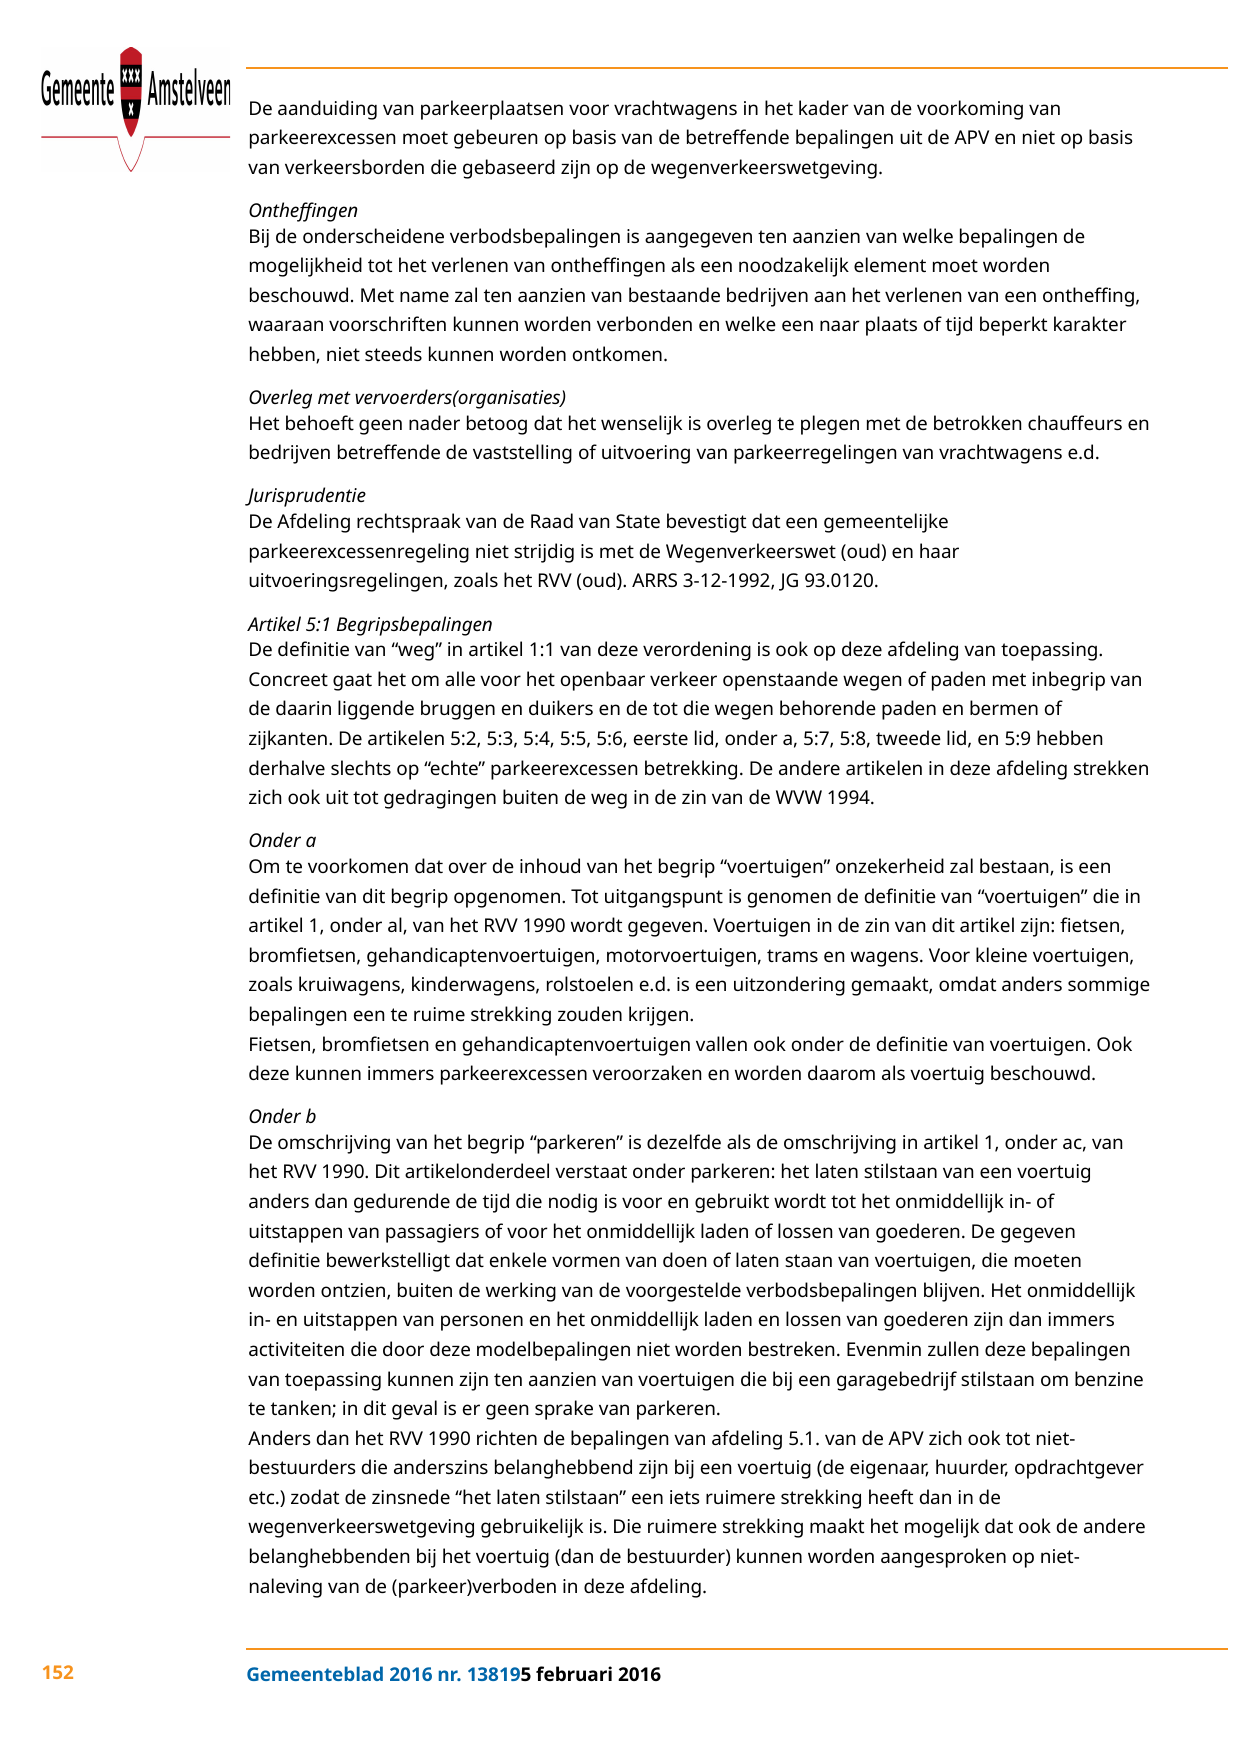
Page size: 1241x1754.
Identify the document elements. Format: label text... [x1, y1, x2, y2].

text De Afdeling rechtspraak van de Raad van State bevestigt dat een gemeentelijke parkeerexcessenregeling niet strijdig is met de Wegenverkeerswet (oud) en haar uitvoeringsregelingen, zoals het RVV (oud). ARRS 3-12-1992, JG 93.0120. [248, 508, 1152, 593]
text De omschrijving van het begrip “parkeren” is dezelfde als de omschrijving in artikel 1, onder ac, van het RVV 1990. Dit artikelonderdeel verstaat onder parkeren: het laten stilstaan van een voertuig anders dan gedurende de tijd die nodig is voor en gebruikt wordt tot het onmiddellijk in- of uitstappen van passagiers of voor het onmiddellijk laden of lossen van goederen. De gegeven definitie bewerkstelligt dat enkele vormen van doen of laten staan van voertuigen, die moeten worden ontzien, buiten de werking van de voorgestelde verbodsbepalingen blijven. Het onmiddellijk in- en uitstappen van personen en het onmiddellijk laden en lossen van goederen zijn dan immers activiteiten die door deze modelbepalingen niet worden bestreken. Evenmin zullen deze bepalingen van toepassing kunnen zijn ten aanzien van voertuigen die bij een garagebedrijf stilstaan om benzine te tanken; in dit geval is er geen sprake van parkeren. [248, 1129, 1152, 1421]
text Overleg met vervoerders(organisaties) [248, 384, 1152, 410]
text Onder a [248, 827, 1152, 853]
text Anders dan het RVV 1990 richten de bepalingen van afdeling 5.1. van de APV zich ook tot niet-bestuurders die anderszins belanghebbend zijn bij een voertuig (de eigenaar, huurder, opdrachtgever etc.) zodat de zinsnede “het laten stilstaan” een iets ruimere strekking heeft dan in de wegenverkeerswetgeving gebruikelijk is. Die ruimere strekking maakt het mogelijk dat ook de andere belanghebbenden bij het voertuig (dan de bestuurder) kunnen worden aangesproken op niet-naleving van de (parkeer)verboden in deze afdeling. [248, 1425, 1152, 1599]
text Om te voorkomen dat over de inhoud van het begrip “voertuigen” onzekerheid zal bestaan, is een definitie van dit begrip opgenomen. Tot uitgangspunt is genomen de definitie van “voertuigen” die in artikel 1, onder al, van het RVV 1990 wordt gegeven. Voertuigen in de zin van dit artikel zijn: fietsen, bromfietsen, gehandicaptenvoertuigen, motorvoertuigen, trams en wagens. Voor kleine voertuigen, zoals kruiwagens, kinderwagens, rolstoelen e.d. is een uitzondering gemaakt, omdat anders sommige bepalingen een te ruime strekking zouden krijgen. [248, 853, 1152, 1027]
text Ontheffingen [248, 197, 1152, 223]
text Bij de onderscheidene verbodsbepalingen is aangegeven ten aanzien van welke bepalingen de mogelijkheid tot het verlenen van ontheffingen als een noodzakelijk element moet worden beschouwd. Met name zal ten aanzien van bestaande bedrijven aan het verlenen van een ontheffing, waaraan voorschriften kunnen worden verbonden en welke een naar plaats of tijd beperkt karakter hebben, niet steeds kunnen worden ontkomen. [248, 223, 1152, 367]
text De definitie van “weg” in artikel 1:1 van deze verordening is ook op deze afdeling van toepassing. Concreet gaat het om alle voor het openbaar verkeer openstaande wegen of paden met inbegrip van de daarin liggende bruggen en duikers en de tot die wegen behorende paden en bermen of zijkanten. De artikelen 5:2, 5:3, 5:4, 5:5, 5:6, eerste lid, onder a, 5:7, 5:8, tweede lid, en 5:9 hebben derhalve slechts op “echte” parkeerexcessen betrekking. De andere artikelen in deze afdeling strekken zich ook uit tot gedragingen buiten de weg in de zin van de WVW 1994. [248, 636, 1152, 810]
text Artikel 5:1 Begripsbepalingen [248, 611, 1152, 636]
text Fietsen, bromfietsen en gehandicaptenvoertuigen vallen ook onder de definitie van voertuigen. Ook deze kunnen immers parkeerexcessen veroorzaken en worden daarom als voertuig beschouwd. [248, 1031, 1152, 1086]
text De aanduiding van parkeerplaatsen voor vrachtwagens in het kader van de voorkoming van parkeerexcessen moet gebeuren op basis van de betreffende bepalingen uit de APV en niet op basis van verkeersborden die gebaseerd zijn op de wegenverkeerswetgeving. [248, 95, 1152, 180]
text Onder b [248, 1103, 1152, 1129]
text Het behoeft geen nader betoog dat het wenselijk is overleg te plegen met de betrokken chauffeurs en bedrijven betreffende de vaststelling of uitvoering van parkeerregelingen van vrachtwagens e.d. [248, 410, 1152, 465]
text Jurisprudentie [248, 483, 1152, 508]
picture [41, 47, 231, 172]
